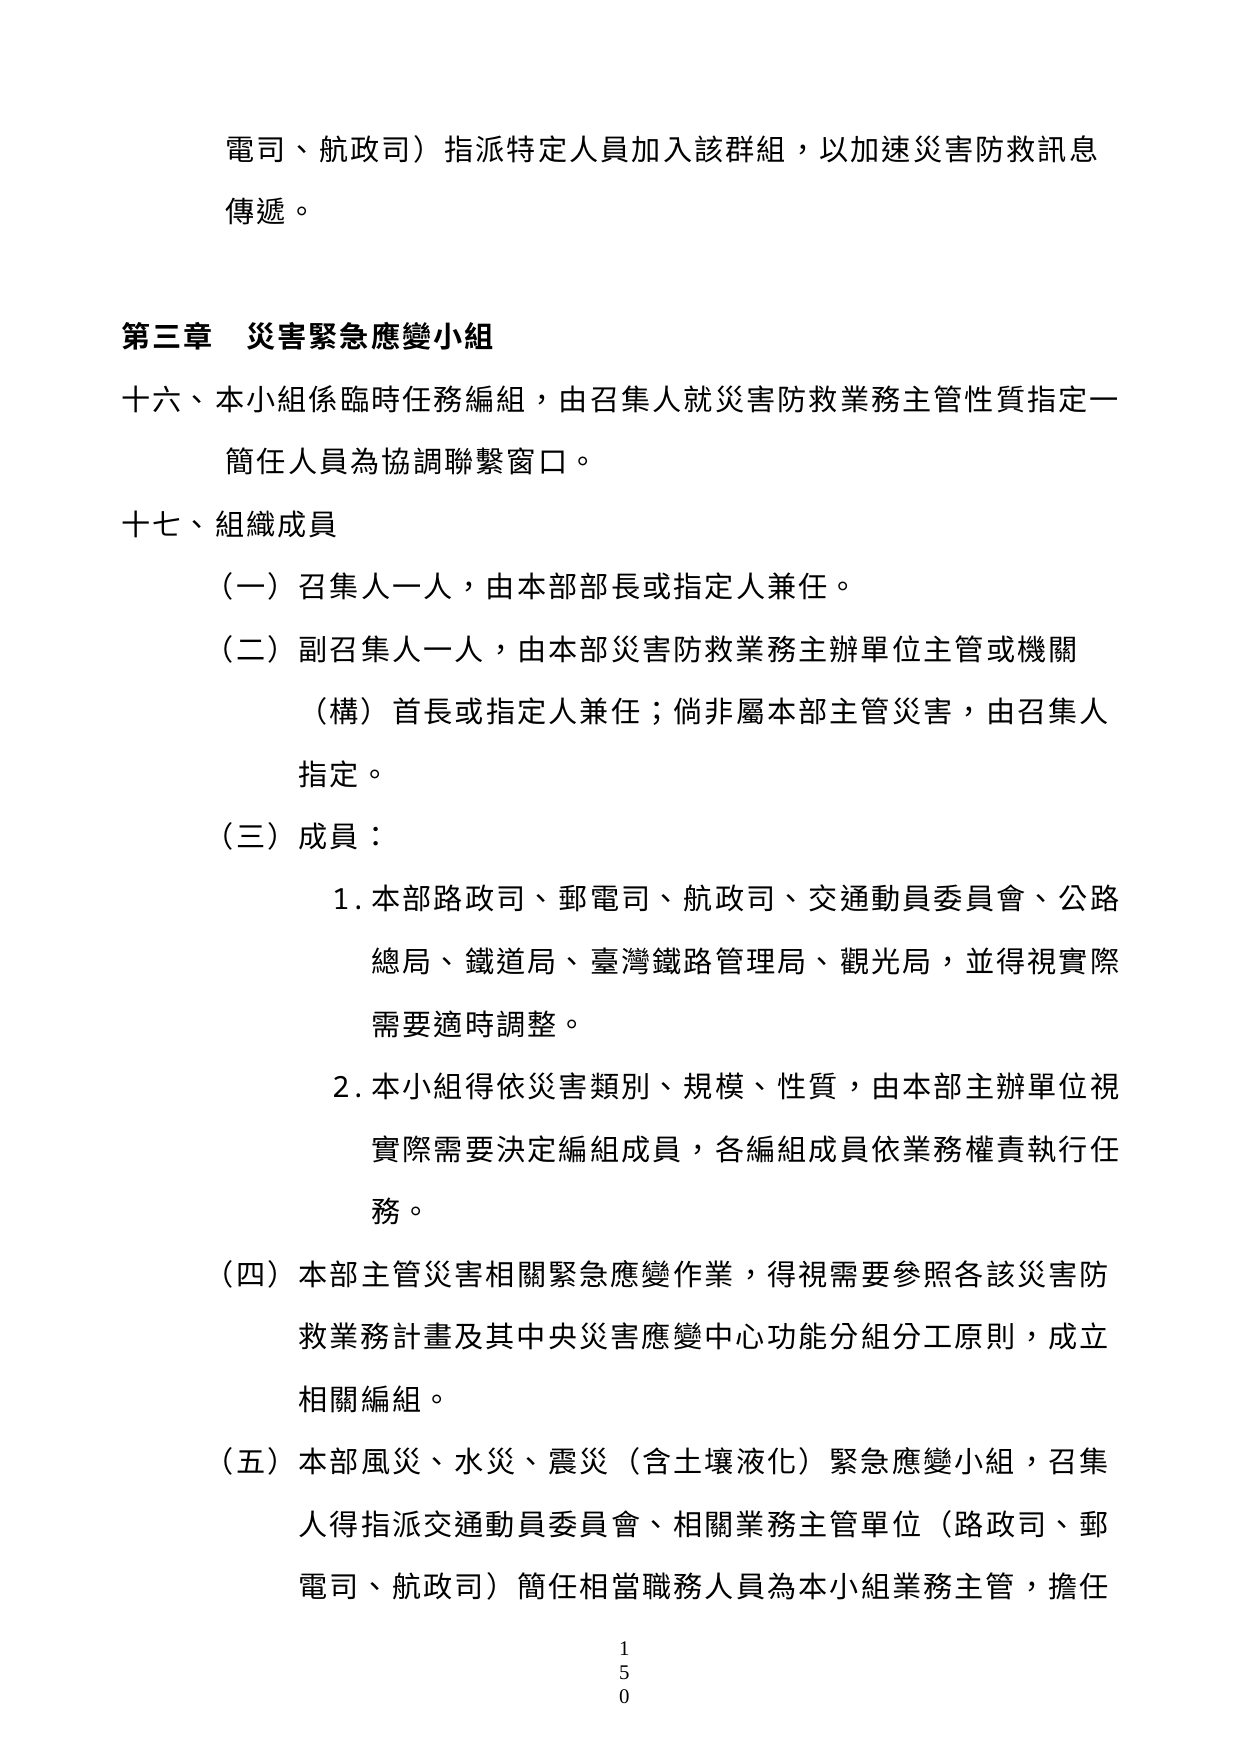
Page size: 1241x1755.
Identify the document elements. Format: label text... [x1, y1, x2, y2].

text 2.本小組得依災害類別、規模、性質，由本部主辦單位視實際需要決定編組成員，各編組成員依業務權責執行任務。 [327, 1043, 1120, 1231]
text 電司、航政司）指派特定人員加入該群組，以加速災害防救訊息傳遞。 [120, 106, 1120, 231]
text （一）召集人一人，由本部部長或指定人兼任。 [195, 543, 1120, 606]
text （五）本部風災、水災、震災（含土壤液化）緊急應變小組，召集人得指派交通動員委員會、相關業務主管單位（路政司、郵電司、航政司）簡任相當職務人員為本小組業務主管，擔任 [195, 1418, 1120, 1606]
text 第三章 災害緊急應變小組 [120, 293, 1120, 356]
text 十七、組織成員 [120, 481, 1120, 543]
text （四）本部主管災害相關緊急應變作業，得視需要參照各該災害防救業務計畫及其中央災害應變中心功能分組分工原則，成立相關編組。 [195, 1231, 1120, 1418]
text （二）副召集人一人，由本部災害防救業務主辦單位主管或機關（構）首長或指定人兼任；倘非屬本部主管災害，由召集人指定。 [195, 606, 1120, 793]
text （三）成員： [195, 793, 1120, 856]
text 1.本部路政司、郵電司、航政司、交通動員委員會、公路總局、鐵道局、臺灣鐵路管理局、觀光局，並得視實際需要適時調整。 [327, 856, 1120, 1043]
text 十六、本小組係臨時任務編組，由召集人就災害防救業務主管性質指定一簡任人員為協調聯繫窗口。 [120, 356, 1120, 481]
